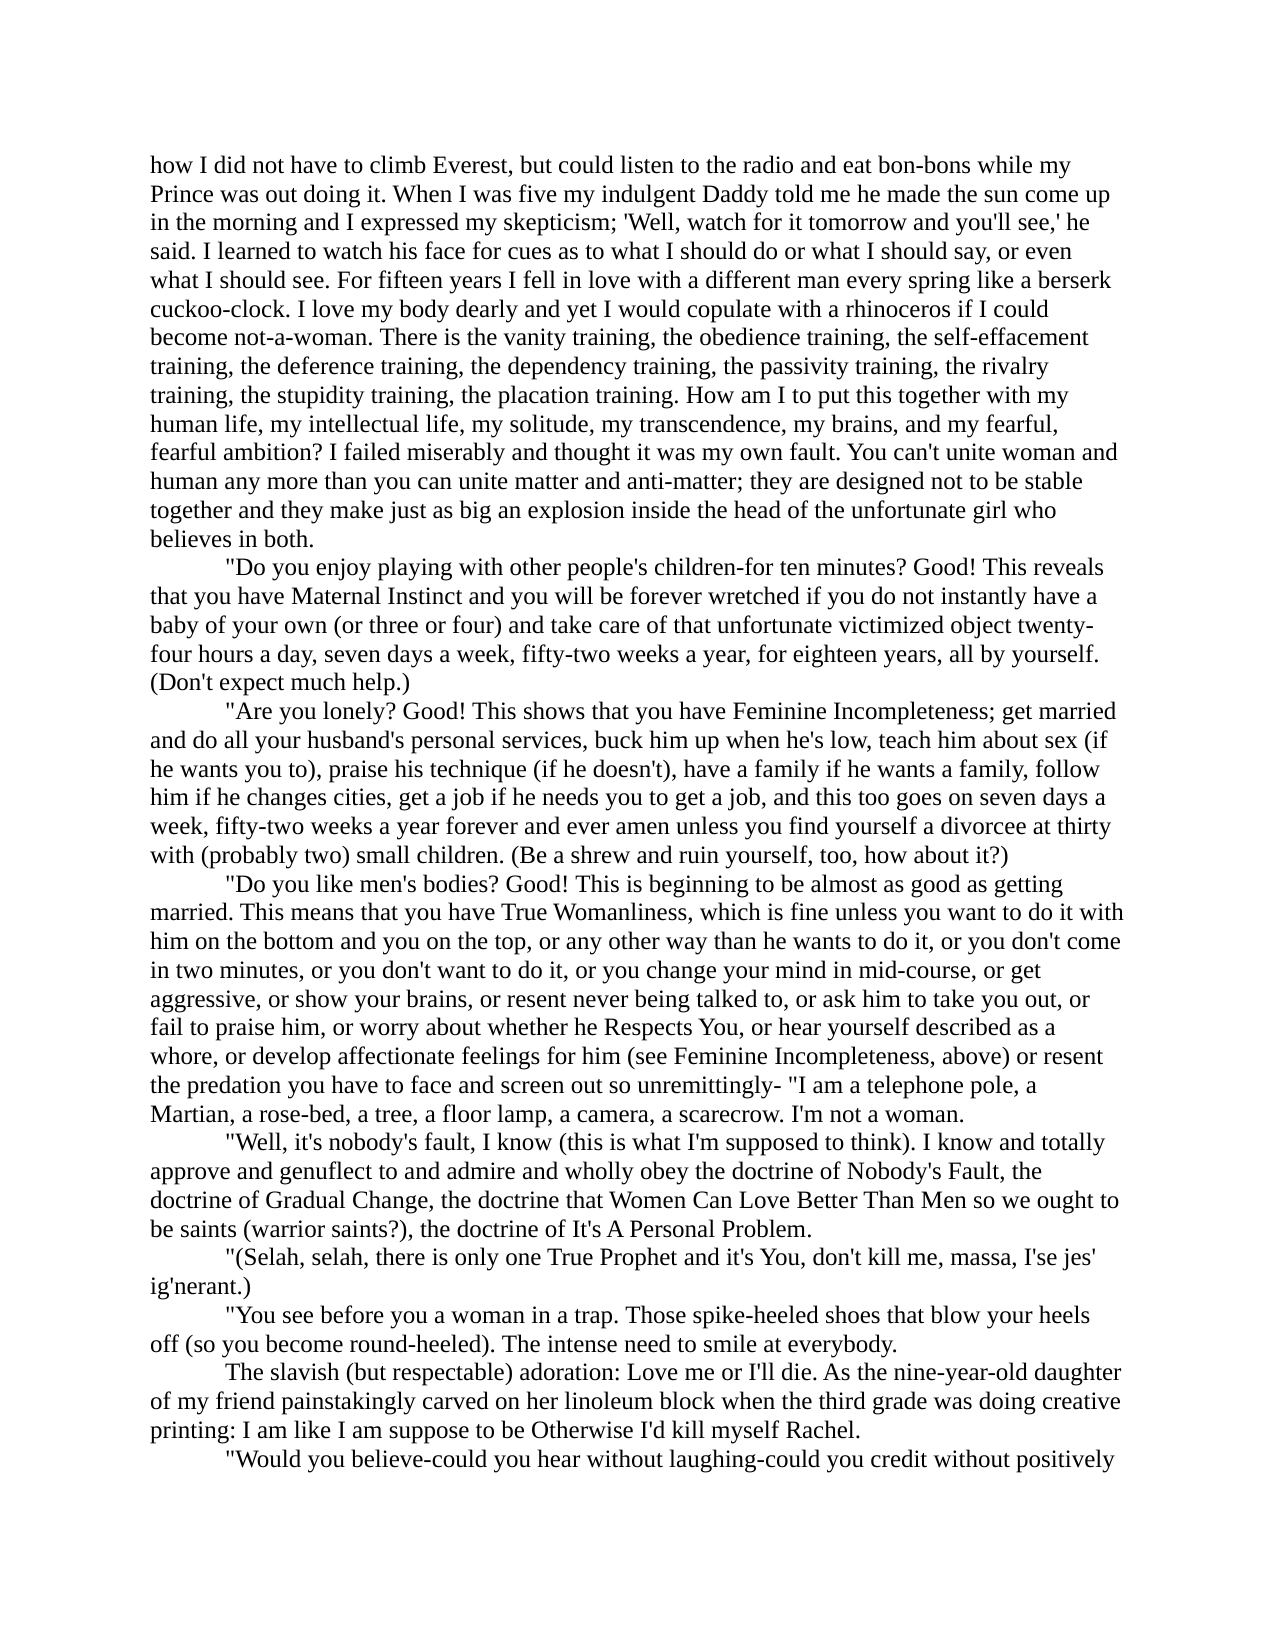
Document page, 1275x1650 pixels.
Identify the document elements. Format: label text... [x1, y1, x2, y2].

text "(Selah, selah, there is only one True Prophet and it's You, don't kill me, massa, I'se jes' ig'nerant.) [150, 1242, 1125, 1300]
text "You see before you a woman in a trap. Those spike-heeled shoes that blow your heels off (so you become round-heeled). The intense need to smile at everybody. [150, 1300, 1125, 1357]
text "Are you lonely? Good! This shows that you have Feminine Incompleteness; get married and do all your husband's personal services, buck him up when he's low, teach him about sex (if he wants you to), praise his technique (if he doesn't), have a family if he wants a family, follow him if he changes cities, get a job if he needs you to get a job, and this too goes on seven days a week, fifty-two weeks a year forever and ever amen unless you find yourself a divorcee at thirty with (probably two) small children. (Be a shrew and ruin yourself, too, how about it?) [150, 696, 1125, 869]
text "Do you like men's bodies? Good! This is beginning to be almost as good as getting married. This means that you have True Womanliness, which is fine unless you want to do it with him on the bottom and you on the top, or any other way than he wants to do it, or you don't come in two minutes, or you don't want to do it, or you change your mind in mid-course, or get aggressive, or show your brains, or resent never being talked to, or ask him to take you out, or fail to praise him, or worry about whether he Respects You, or hear yourself described as a whore, or develop affectionate feelings for him (see Feminine Incompleteness, above) or resent the predation you have to face and screen out so unremittingly- "I am a telephone pole, a Martian, a rose-bed, a tree, a floor lamp, a camera, a scarecrow. I'm not a woman. [150, 869, 1125, 1127]
text "Well, it's nobody's fault, I know (this is what I'm supposed to think). I know and totally approve and genuflect to and admire and wholly obey the doctrine of Nobody's Fault, the doctrine of Gradual Change, the doctrine that Women Can Love Better Than Men so we ought to be saints (warrior saints?), the doctrine of It's A Personal Problem. [150, 1127, 1125, 1242]
text "Do you enjoy playing with other people's children-for ten minutes? Good! This reveals that you have Maternal Instinct and you will be forever wretched if you do not instantly have a baby of your own (or three or four) and take care of that unfortunate victimized object twenty-four hours a day, seven days a week, fifty-two weeks a year, for eighteen years, all by yourself. (Don't expect much help.) [150, 552, 1125, 696]
text how I did not have to climb Everest, but could listen to the radio and eat bon-bons while my Prince was out doing it. When I was five my indulgent Daddy told me he made the sun come up in the morning and I expressed my skepticism; 'Well, watch for it tomorrow and you'll see,' he said. I learned to watch his face for cues as to what I should do or what I should say, or even what I should see. For fifteen years I fell in love with a different man every spring like a berserk cuckoo-clock. I love my body dearly and yet I would copulate with a rhinoceros if I could become not-a-woman. There is the vanity training, the obedience training, the self-effacement training, the deference training, the dependency training, the passivity training, the rivalry training, the stupidity training, the placation training. How am I to put this together with my human life, my intellectual life, my solitude, my transcendence, my brains, and my fearful, fearful ambition? I failed miserably and thought it was my own fault. You can't unite woman and human any more than you can unite matter and anti-matter; they are designed not to be stable together and they make just as big an explosion inside the head of the unfortunate girl who believes in both. [150, 150, 1125, 552]
text The slavish (but respectable) adoration: Love me or I'll die. As the nine-year-old daughter of my friend painstakingly carved on her linoleum block when the third grade was doing creative printing: I am like I am suppose to be Otherwise I'd kill myself Rachel. [150, 1357, 1125, 1444]
text "Would you believe-could you hear without laughing-could you credit without positively [150, 1444, 1125, 1472]
